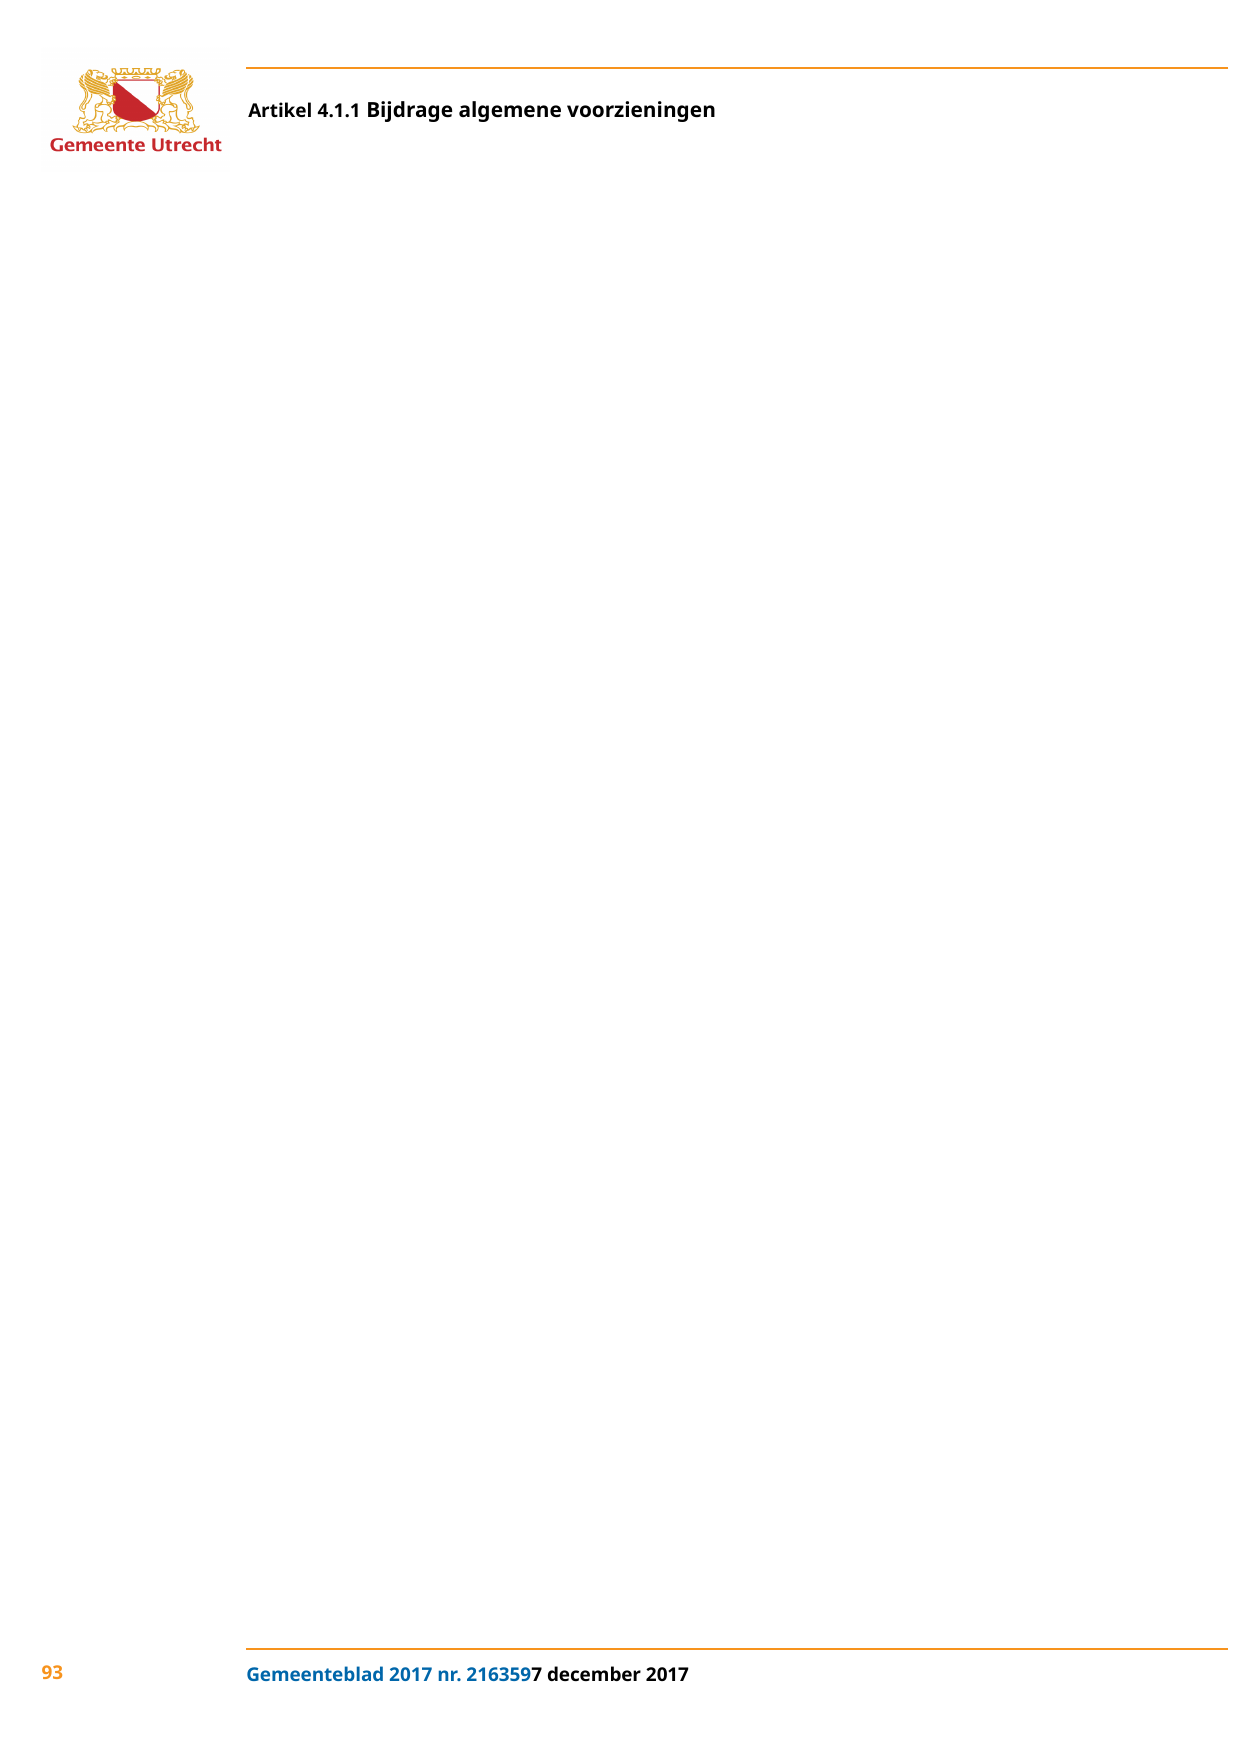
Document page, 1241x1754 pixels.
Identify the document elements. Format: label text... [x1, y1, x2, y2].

picture [41, 47, 231, 172]
text Artikel 4.1.1 Bijdrage algemene voorzieningen [248, 95, 1152, 123]
